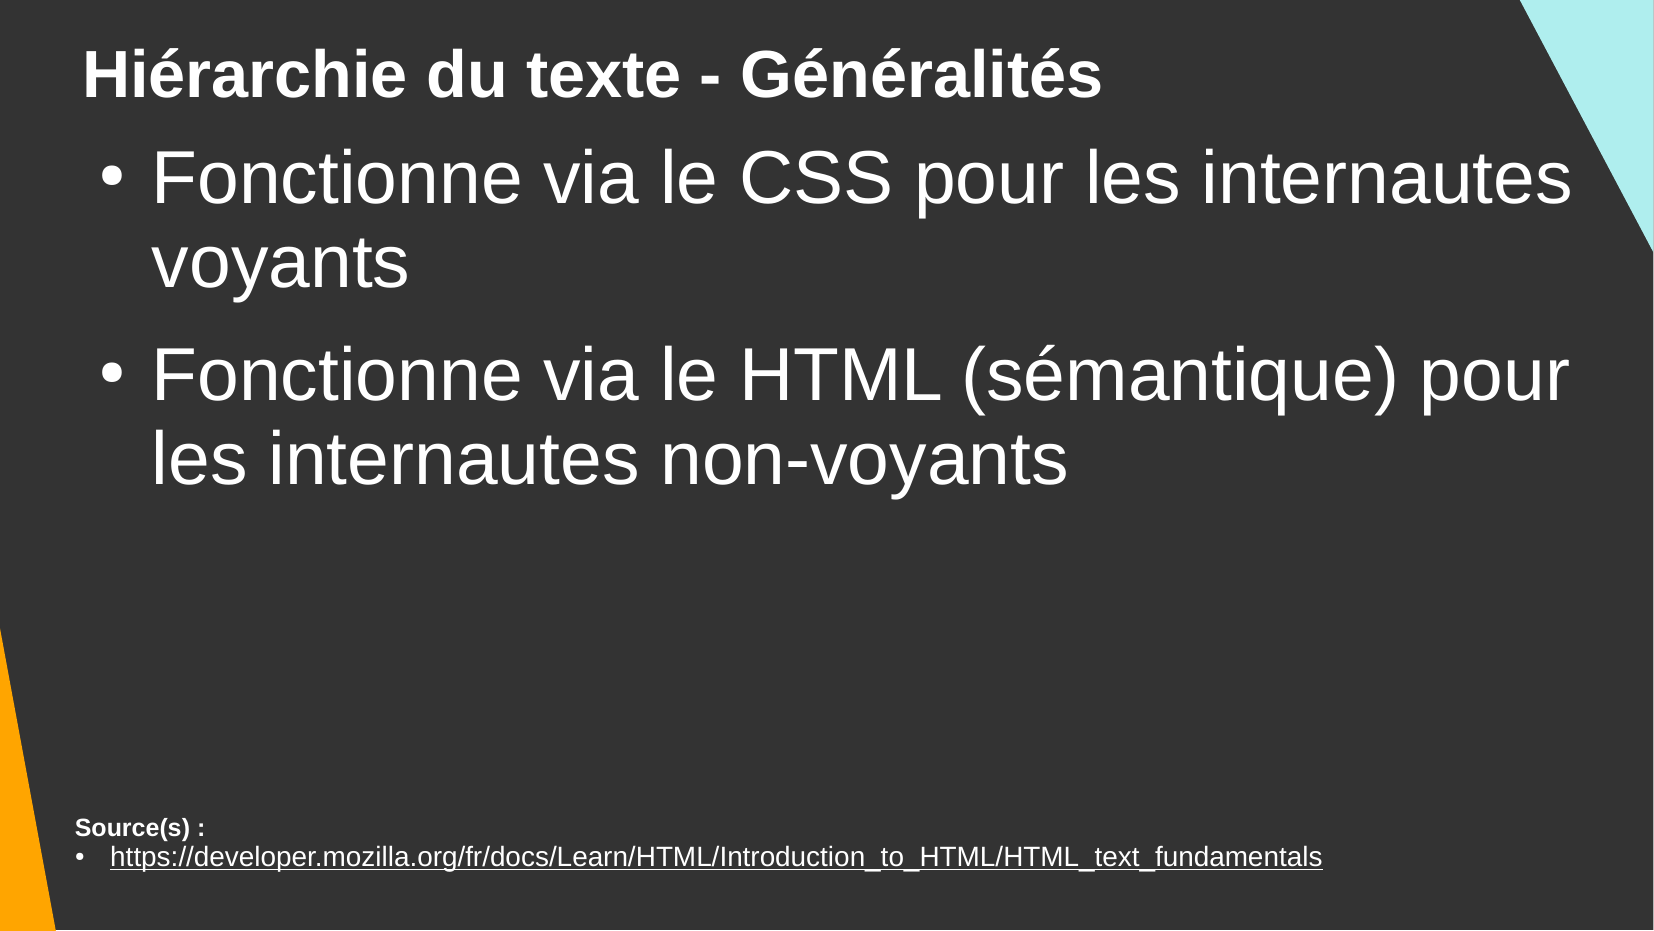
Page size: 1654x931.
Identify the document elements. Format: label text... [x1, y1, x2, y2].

text_box [0, 628, 56, 931]
text_box [1519, 0, 1654, 254]
title Hiérarchie du texte - Généralités [82, 37, 1571, 114]
text_box Source(s) : https://developer.mozilla.org/fr/docs/Learn/HTML/Introduction_to_HTML/HTML_text_fundamentals [60, 806, 1546, 905]
list Fonctionne via le CSS pour les internautes voyants Fonctionne via le HTML (sémantique) pour les internautes non-voyants [80, 135, 1605, 683]
